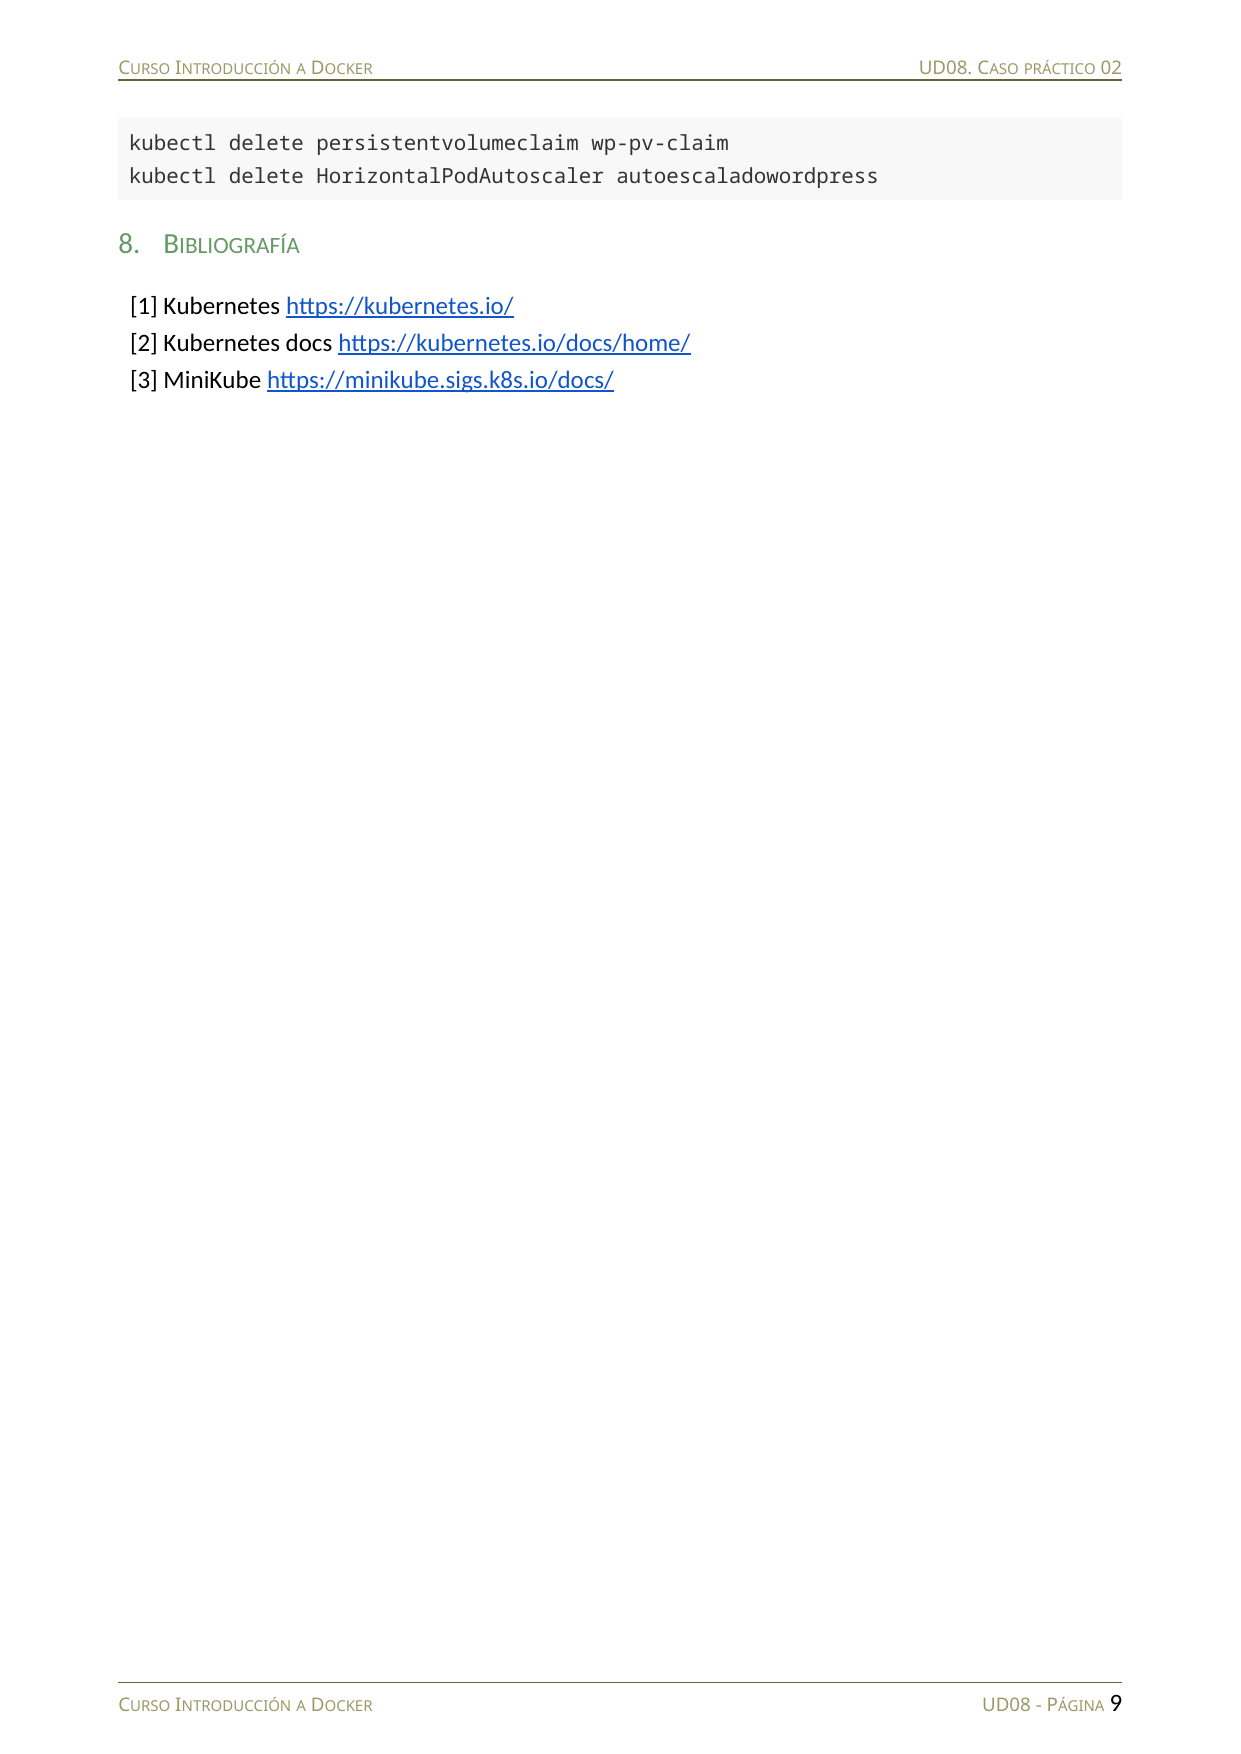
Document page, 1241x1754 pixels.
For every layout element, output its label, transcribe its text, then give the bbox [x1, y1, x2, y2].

text [1] Kubernetes https://kubernetes.io/ [118, 290, 1122, 321]
text [2] Kubernetes docs https://kubernetes.io/docs/home/ [118, 327, 1122, 358]
table_header kubectl delete persistentvolumeclaim wp-pv-claim kubectl delete HorizontalPodAutoscaler autoescaladowordpress [118, 118, 1122, 200]
text [3] MiniKube https://minikube.sigs.k8s.io/docs/ [118, 364, 1122, 395]
subtitle Bibliografía [118, 225, 1122, 260]
